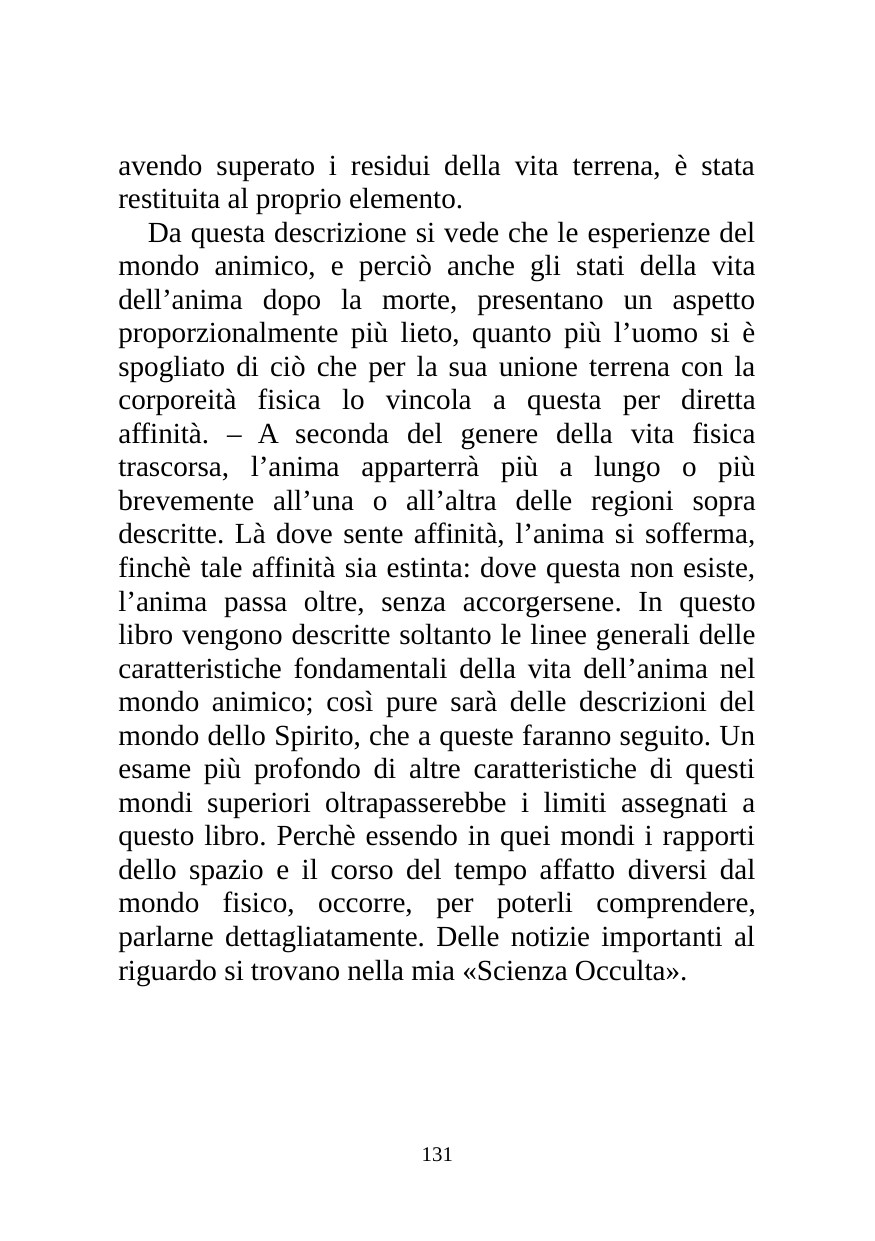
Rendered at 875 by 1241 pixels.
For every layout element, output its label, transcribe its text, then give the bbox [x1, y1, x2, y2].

text avendo superato i residui della vita terrena, è stata restituita al proprio elemento. [118, 148, 756, 215]
text Da questa descrizione si vede che le esperienze del mondo animico, e perciò anche gli stati della vita dell’anima dopo la morte, presentano un aspetto proporzionalmente più lieto, quanto più l’uomo si è spogliato di ciò che per la sua unione terrena con la corporeità fisica lo vincola a questa per diretta affinità. – A seconda del genere della vita fisica trascorsa, l’anima apparterrà più a lungo o più brevemente all’una o all’altra delle regioni sopra descritte. Là dove sente affinità, l’anima si sofferma, finchè tale affinità sia estinta: dove questa non esiste, l’anima passa oltre, senza accorgersene. In questo libro vengono descritte soltanto le linee generali delle caratteristiche fondamentali della vita dell’anima nel mondo animico; così pure sarà delle descrizioni del mondo dello Spirito, che a queste faranno seguito. Un esame più profondo di altre caratteristiche di questi mondi superiori oltrapasserebbe i limiti assegnati a questo libro. Perchè essendo in quei mondi i rapporti dello spazio e il corso del tempo affatto diversi dal mondo fisico, occorre, per poterli comprendere, parlarne dettagliatamente. Delle notizie importanti al riguardo si trovano nella mia «Scienza Occulta». [118, 215, 756, 986]
